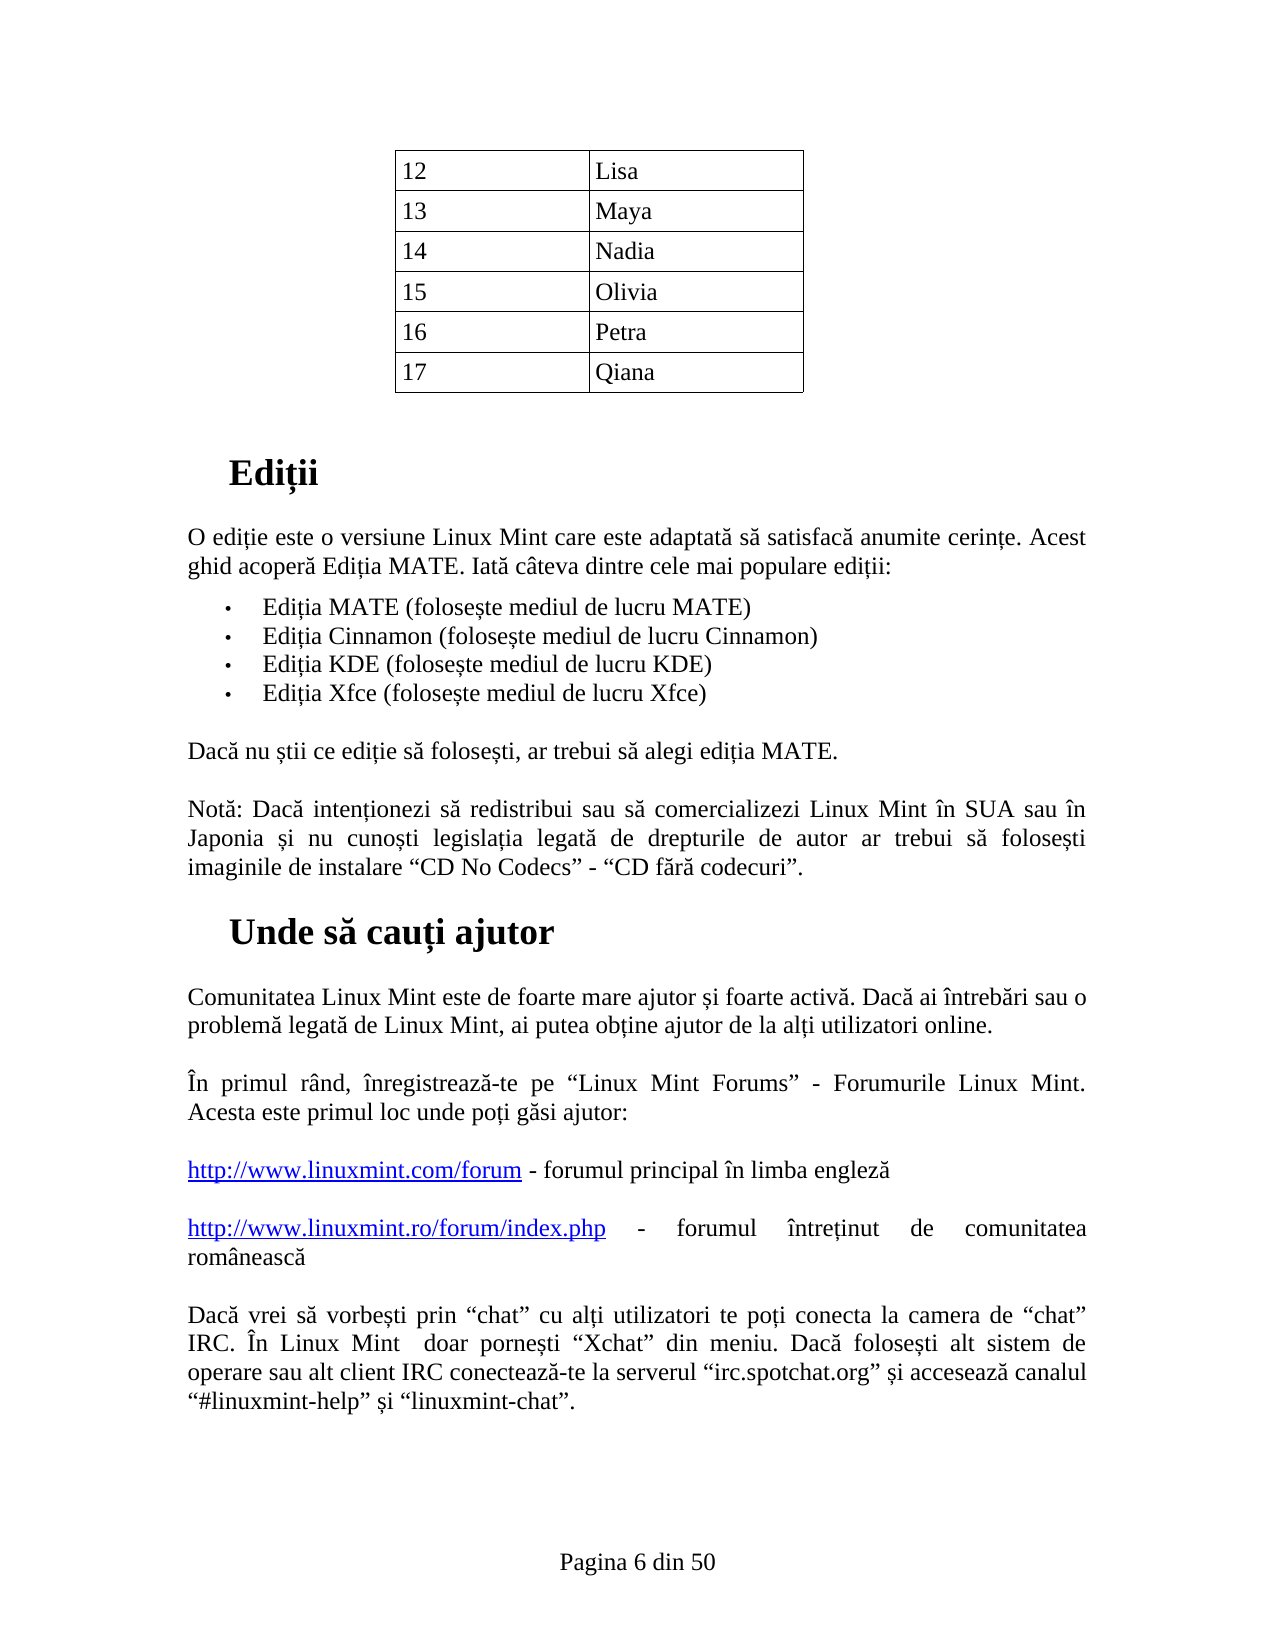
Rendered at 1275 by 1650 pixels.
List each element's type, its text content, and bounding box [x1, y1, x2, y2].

text În primul rând, înregistrează-te pe “Linux Mint Forums” - Forumurile Linux Mint. Acesta este primul loc unde poți găsi ajutor: [187, 1068, 1087, 1126]
subtitle Unde să cauți ajutor [187, 909, 1087, 953]
table_cell Olivia [590, 272, 803, 311]
table_cell Petra [590, 312, 803, 352]
text Comunitatea Linux Mint este de foarte mare ajutor și foarte activă. Dacă ai întrebări sau o problemă legată de Linux Mint, ai putea obține ajutor de la alți utilizatori online. [187, 982, 1087, 1039]
table_cell 13 [396, 191, 589, 231]
table_cell Qiana [590, 353, 803, 392]
table_cell Lisa [590, 151, 803, 190]
list Ediția Cinnamon (folosește mediul de lucru Cinnamon) [225, 621, 1087, 649]
list Ediția Xfce (folosește mediul de lucru Xfce) [225, 678, 1087, 707]
list Ediția KDE (folosește mediul de lucru KDE) [225, 649, 1087, 678]
table_cell Maya [590, 191, 803, 231]
text Dacă vrei să vorbești prin “chat” cu alți utilizatori te poți conecta la camera de “chat” IRC. În Linux Mint doar pornești “Xchat” din meniu. Dacă folosești alt sistem de operare sau alt client IRC conectează-te la serverul “irc.spotchat.org” și accesează canalul “#linuxmint-help” și “linuxmint-chat”. [187, 1300, 1087, 1415]
text O ediție este o versiune Linux Mint care este adaptată să satisfacă anumite cerințe. Acest ghid acoperă Ediția MATE. Iată câteva dintre cele mai populare ediții: [187, 522, 1087, 580]
table_cell 15 [396, 272, 589, 311]
table_cell Nadia [590, 232, 803, 271]
text Notă: Dacă intenționezi să redistribui sau să comercializezi Linux Mint în SUA sau în Japonia și nu cunoști legislația legată de drepturile de autor ar trebui să folosești imaginile de instalare “CD No Codecs” - “CD fără codecuri”. [187, 794, 1087, 880]
subtitle Ediții [187, 450, 1087, 493]
text Dacă nu știi ce ediție să folosești, ar trebui să alegi ediția MATE. [187, 736, 1087, 765]
table_cell 14 [396, 232, 589, 271]
text http://www.linuxmint.com/forum - forumul principal în limba engleză [187, 1155, 1087, 1184]
table_cell 17 [396, 353, 589, 392]
table_cell 12 [396, 151, 589, 190]
table_cell 16 [396, 312, 589, 352]
list Ediția MATE (folosește mediul de lucru MATE) [225, 592, 1087, 621]
text http://www.linuxmint.ro/forum/index.php - forumul întreținut de comunitatea românească [187, 1213, 1087, 1271]
